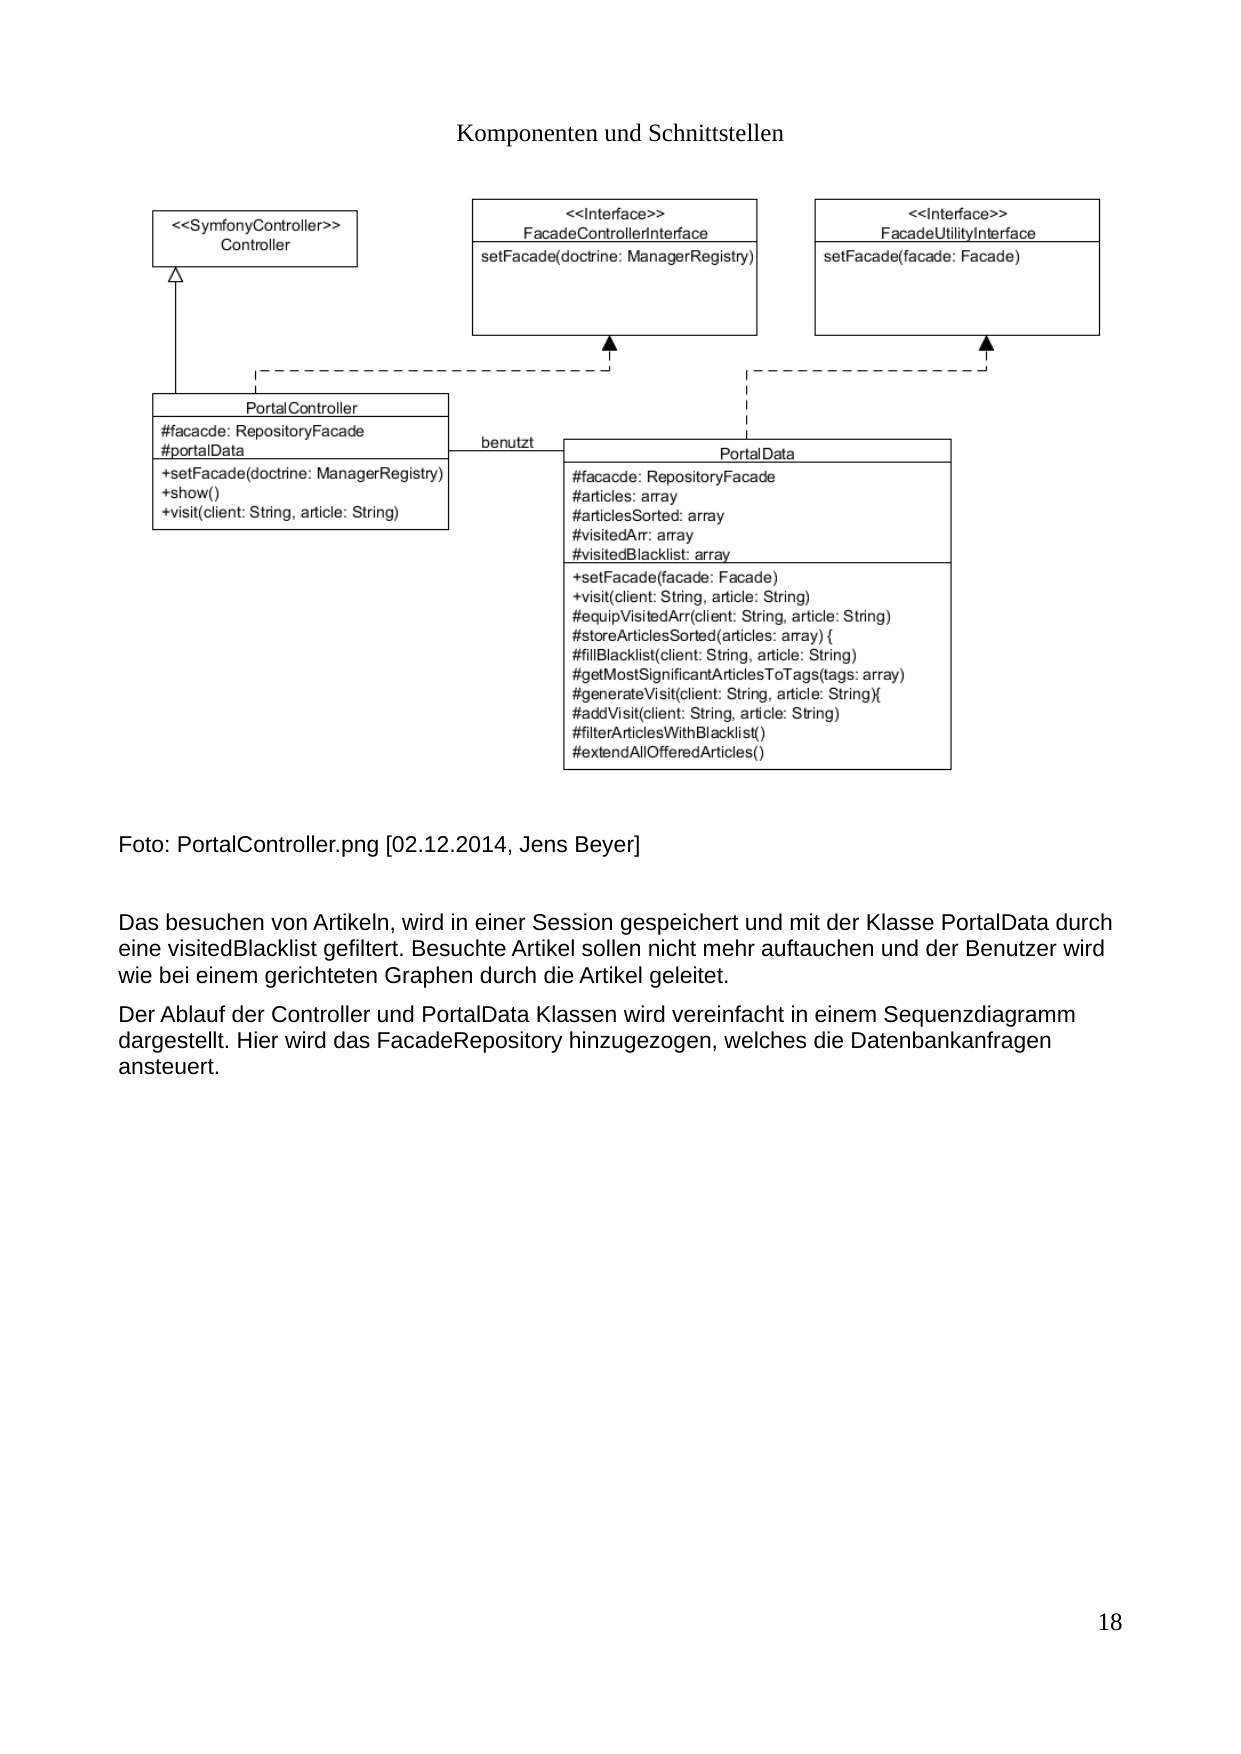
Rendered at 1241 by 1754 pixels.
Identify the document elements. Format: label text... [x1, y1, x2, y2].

text Das besuchen von Artikeln, wird in einer Session gespeichert und mit der Klasse PortalData durch eine visitedBlacklist gefiltert. Besuchte Artikel sollen nicht mehr auftauchen und der Benutzer wird wie bei einem gerichteten Graphen durch die Artikel geleitet. [118, 909, 1122, 988]
picture [118, 176, 1123, 793]
text Der Ablauf der Controller und PortalData Klassen wird vereinfacht in einem Sequenzdiagramm dargestellt. Hier wird das FacadeRepository hinzugezogen, welches die Datenbankanfragen ansteuert. [118, 1001, 1122, 1079]
text Foto: PortalController.png [02.12.2014, Jens Beyer] [118, 831, 1122, 858]
